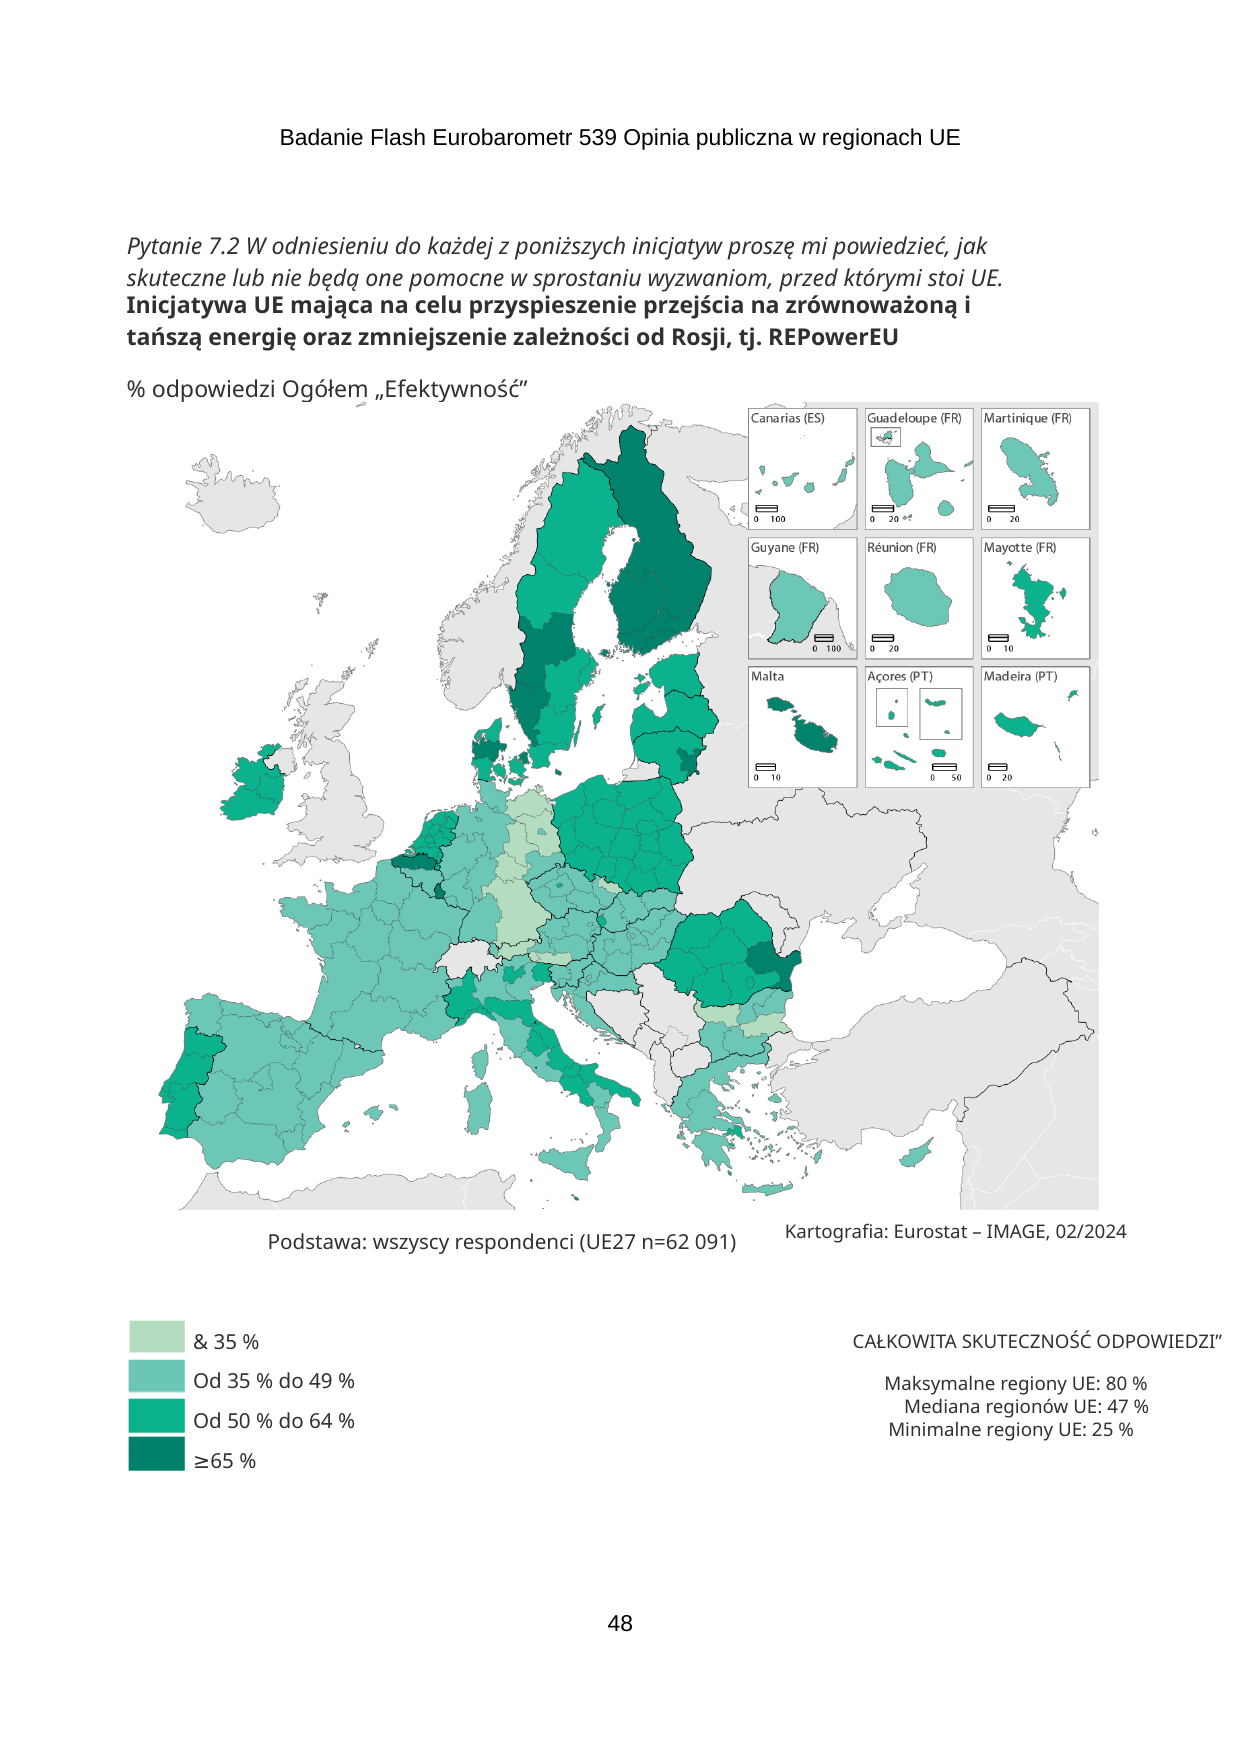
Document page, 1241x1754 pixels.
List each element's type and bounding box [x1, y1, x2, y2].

picture [129, 1399, 184, 1432]
picture [129, 1437, 184, 1470]
picture [130, 1321, 184, 1353]
picture [129, 1360, 184, 1393]
picture [90, 397, 1104, 1210]
